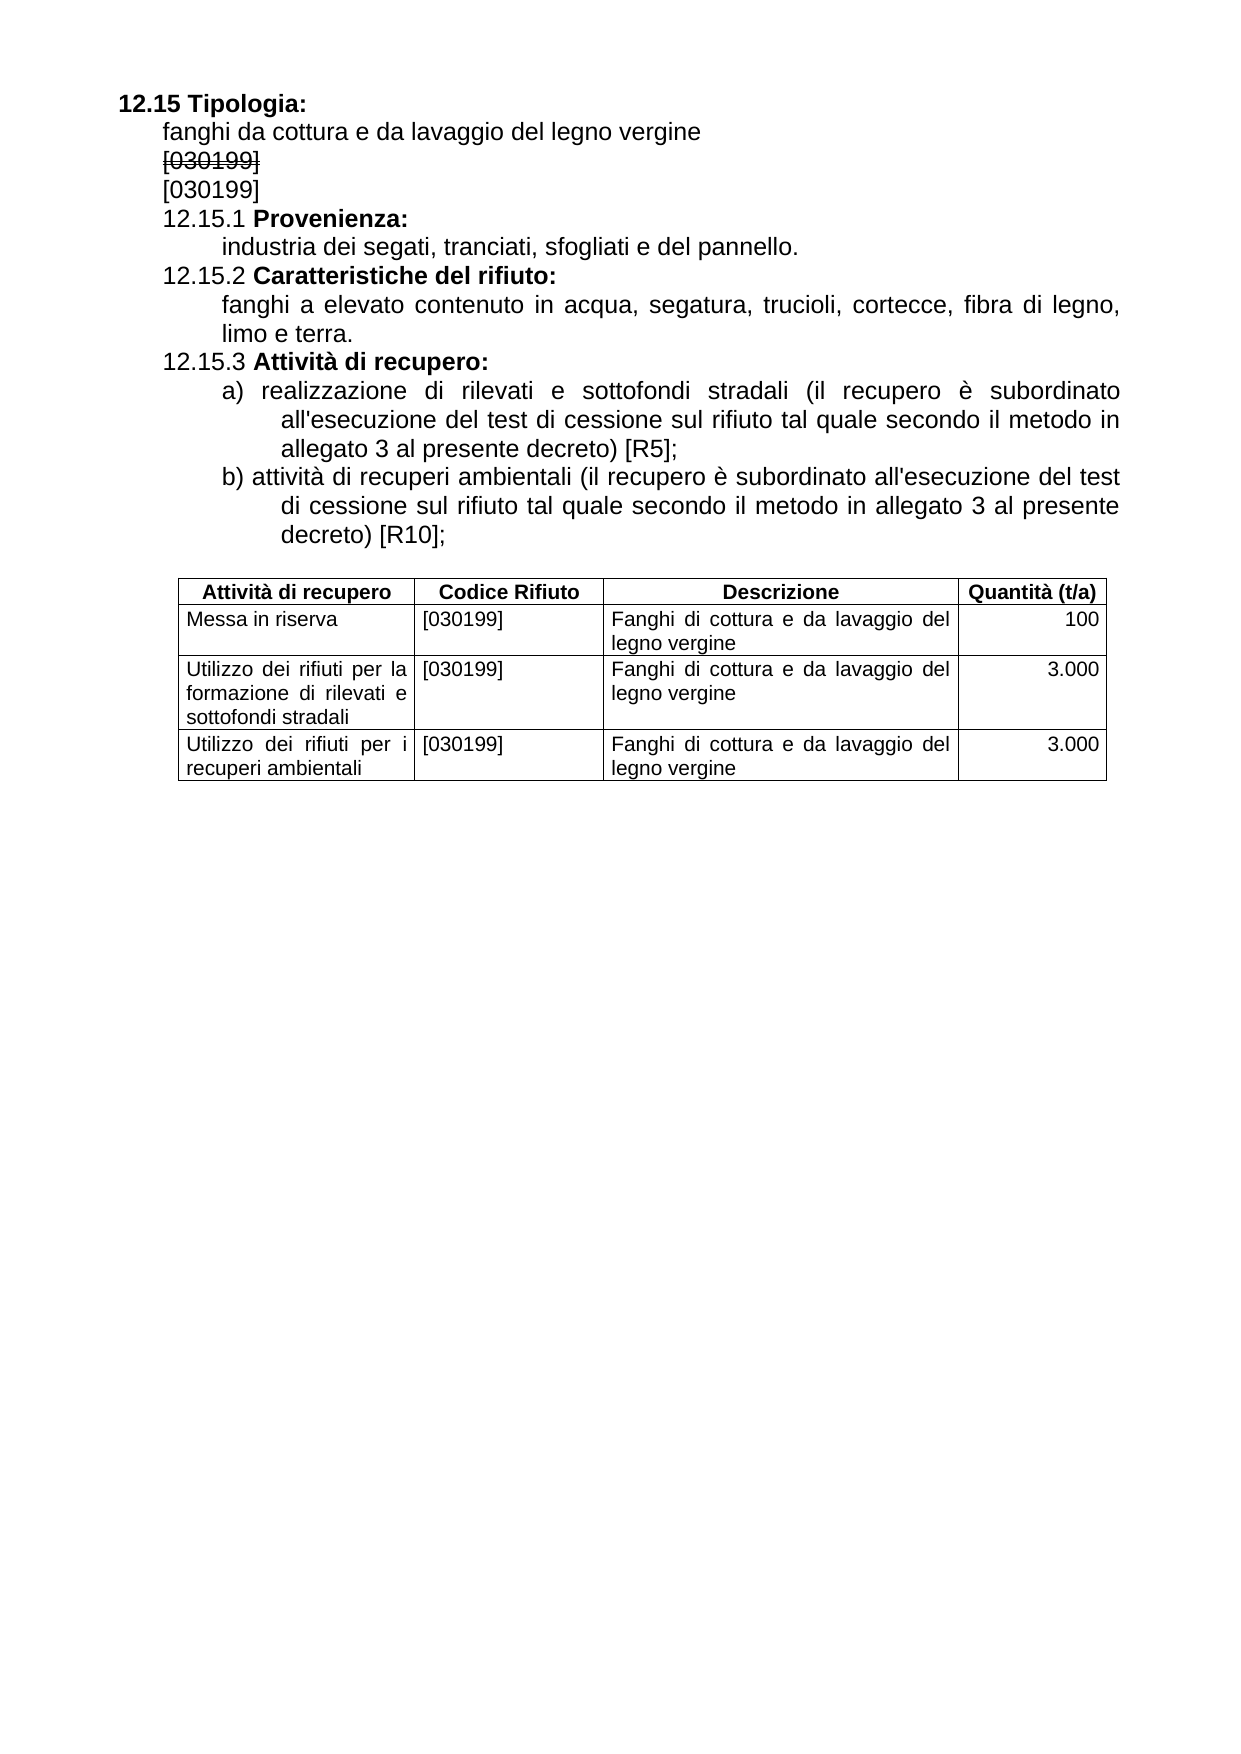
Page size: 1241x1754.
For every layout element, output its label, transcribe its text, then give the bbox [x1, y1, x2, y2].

table_cell Utilizzo dei rifiuti per la formazione di rilevati e sottofondi stradali [179, 656, 414, 729]
table_cell Utilizzo dei rifiuti per i recuperi ambientali [179, 730, 414, 779]
text a) realizzazione di rilevati e sottofondi stradali (il recupero è subordinato all'esecuzione del test di cessione sul rifiuto tal quale secondo il metodo in allegato 3 al presente decreto) [R5]; [222, 376, 1122, 462]
table_cell Fanghi di cottura e da lavaggio del legno vergine [604, 730, 958, 779]
table_cell Fanghi di cottura e da lavaggio del legno vergine [604, 656, 958, 729]
text [030199] [162, 175, 1122, 204]
subtitle 12.15 Tipologia: [118, 89, 1122, 117]
table_cell [030199] [415, 730, 603, 779]
table_cell Messa in riserva [179, 605, 414, 654]
table_cell [030199] [415, 656, 603, 729]
table_cell [030199] [415, 605, 603, 654]
table_cell 3.000 [959, 730, 1106, 779]
table_header Codice Rifiuto [415, 579, 603, 604]
text b) attività di recuperi ambientali (il recupero è subordinato all'esecuzione del test di cessione sul rifiuto tal quale secondo il metodo in allegato 3 al presente decreto) [R10]; [222, 462, 1122, 549]
table_header Descrizione [604, 579, 958, 604]
text [030199] [162, 146, 1122, 175]
text fanghi da cottura e da lavaggio del legno vergine [162, 117, 1122, 146]
table_cell 3.000 [959, 656, 1106, 729]
table_header Quantità (t/a) [959, 579, 1106, 604]
table_cell 100 [959, 605, 1106, 654]
text 12.15.3 Attività di recupero: [162, 347, 1122, 376]
text 12.15.1 Provenienza: [162, 204, 1122, 232]
table_cell Fanghi di cottura e da lavaggio del legno vergine [604, 605, 958, 654]
text industria dei segati, tranciati, sfogliati e del pannello. [222, 232, 1122, 261]
text 12.15.2 Caratteristiche del rifiuto: [162, 261, 1122, 290]
text fanghi a elevato contenuto in acqua, segatura, trucioli, cortecce, fibra di legno, limo e terra. [222, 290, 1122, 347]
table_header Attività di recupero [179, 579, 414, 604]
